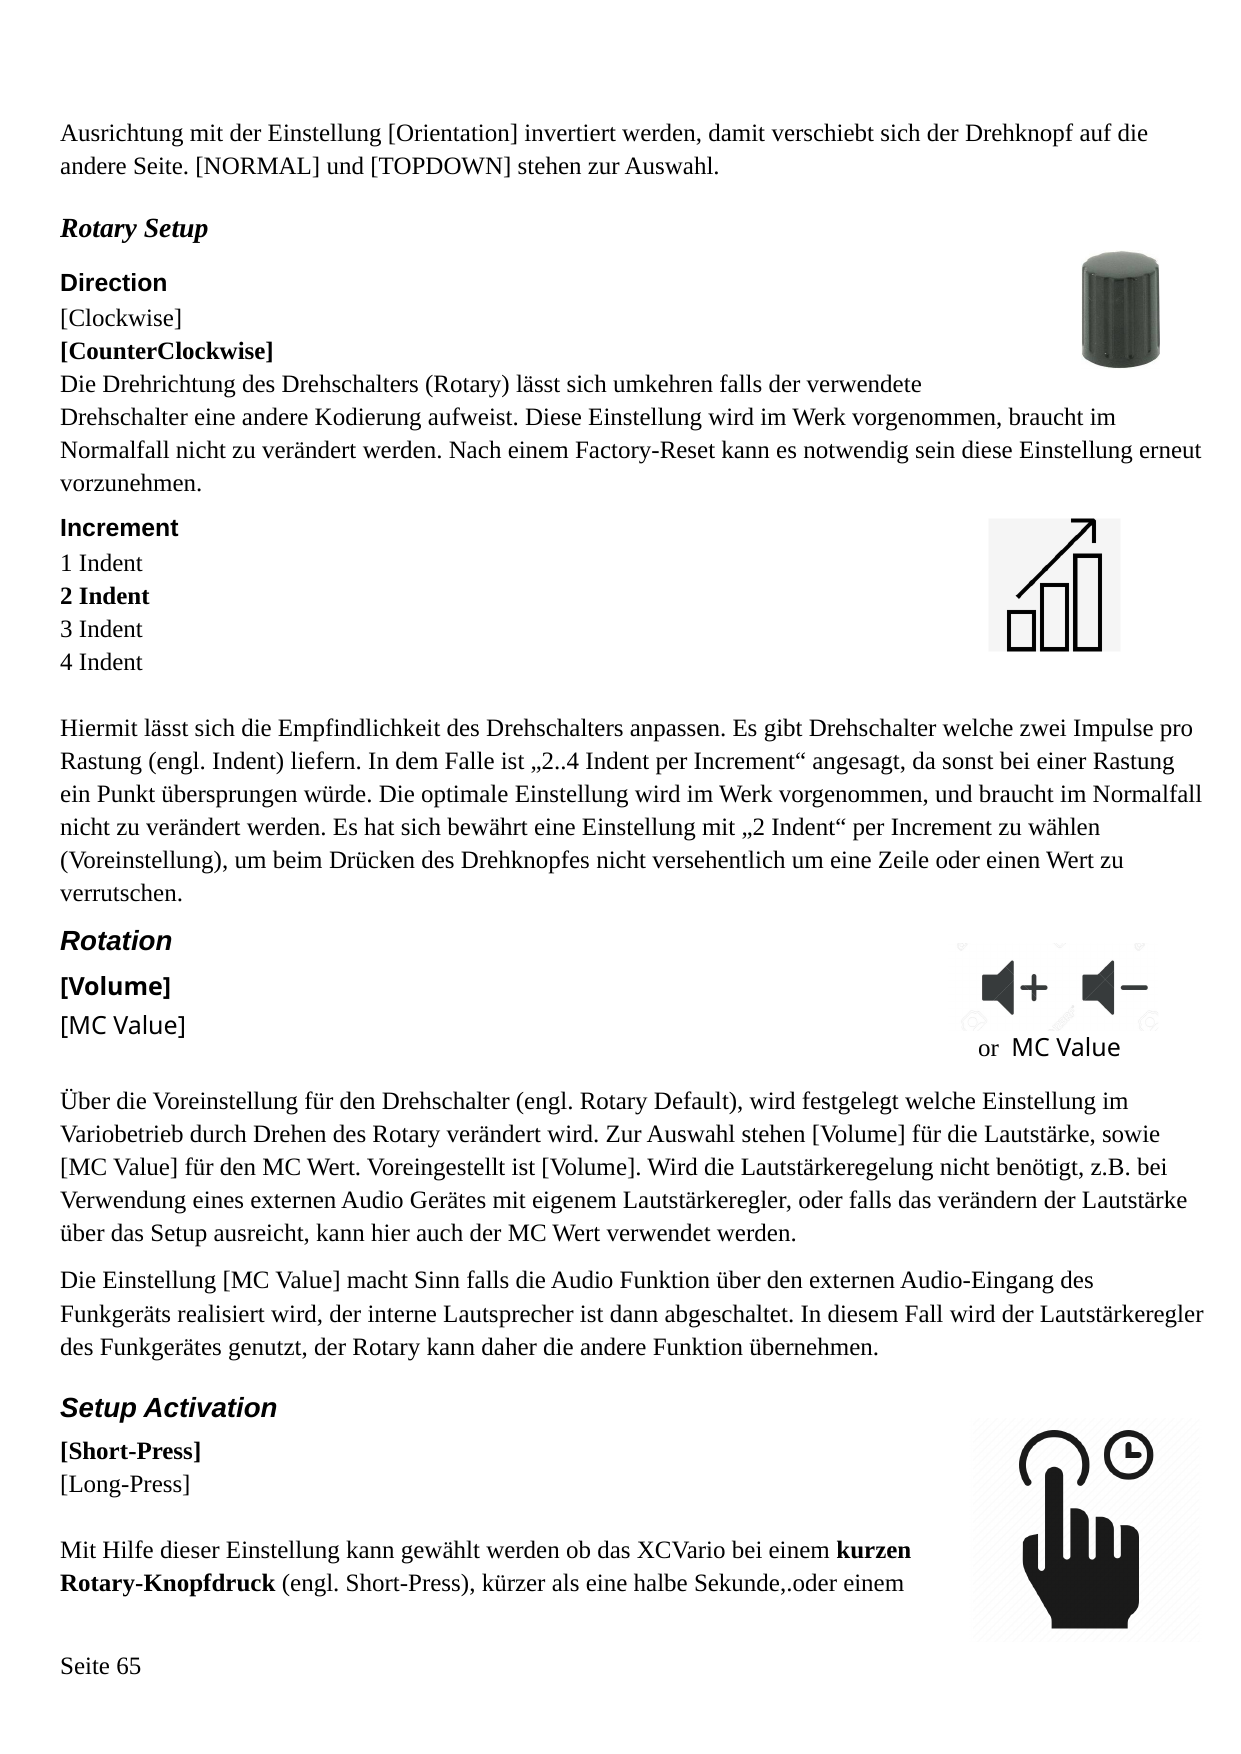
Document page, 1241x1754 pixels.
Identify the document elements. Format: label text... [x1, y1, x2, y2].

subtitle Setup Activation [60, 1392, 1207, 1424]
text [CounterClockwise] [60, 336, 1081, 365]
subtitle Increment [60, 513, 1207, 542]
text [1160, 336, 1207, 365]
subtitle Rotary Setup [60, 211, 1207, 243]
text Die Einstellung [MC Value] macht Sinn falls die Audio Funktion über den externen Audio-Eingang des Funkgeräts realisiert wird, der interne Lautsprecher ist dann abgeschaltet. In diesem Fall wird der Lautstärkeregler des Funkgerätes genutzt, der Rotary kann daher die andere Funktion übernehmen. [60, 1266, 1207, 1360]
text Über die Voreinstellung für den Drehschalter (engl. Rotary Default), wird festgelegt welche Einstellung im Variobetrieb durch Drehen des Rotary verändert wird. Zur Auswahl stehen [Volume] für die Lautstärke, sowie [MC Value] für den MC Wert. Voreingestellt ist [Volume]. Wird die Lautstärkeregelung nicht benötigt, z.B. bei Verwendung eines externen Audio Gerätes mit eigenem Lautstärkeregler, oder falls das verändern der Lautstärke über das Setup ausreicht, kann hier auch der MC Wert verwendet werden. [60, 1086, 1207, 1247]
picture [948, 943, 1159, 1031]
text [1122, 548, 1207, 577]
subtitle Rotation [60, 924, 1207, 956]
picture [968, 1418, 1203, 1642]
text 1 Indent [60, 548, 986, 577]
text Die Drehrichtung des Drehschalters (Rotary) lässt sich umkehren falls der verwendete Drehschalter eine andere Kodierung aufweist. Diese Einstellung wird im Werk vorgenommen, braucht im Normalfall nicht zu verändert werden. Nach einem Factory-Reset kann es notwendig sein diese Einstellung erneut vorzunehmen. [60, 369, 1207, 497]
text [Short-Press] [60, 1436, 968, 1465]
text [MC Value] [60, 1008, 1207, 1042]
subtitle Direction [60, 268, 1081, 297]
text [1159, 968, 1207, 1002]
text [1122, 581, 1207, 610]
text Hiermit lässt sich die Empfindlichkeit des Drehschalters anpassen. Es gibt Drehschalter welche zwei Impulse pro Rastung (engl. Indent) liefern. In dem Falle ist „2..4 Indent per Increment“ angesagt, da sonst bei einer Rastung ein Punkt übersprungen würde. Die optimale Einstellung wird im Werk vorgenommen, und braucht im Normalfall nicht zu verändert werden. Es hat sich bewährt eine Einstellung mit „2 Indent“ per Increment zu wählen (Voreinstellung), um beim Drücken des Drehknopfes nicht versehentlich um eine Zeile oder einen Wert zu verrutschen. [60, 713, 1207, 907]
text 2 Indent [60, 581, 986, 610]
text Ausrichtung mit der Einstellung [Orientation] invertiert werden, damit verschiebt sich der Drehknopf auf die andere Seite. [NORMAL] und [TOPDOWN] stehen zur Auswahl. [60, 118, 1207, 180]
text [Volume] [60, 968, 948, 1002]
picture [986, 517, 1122, 662]
text Mit Hilfe dieser Einstellung kann gewählt werden ob das XCVario bei einem kurzen Rotary-Knopfdruck (engl. Short-Press), kürzer als eine halbe Sekunde,.oder einem [60, 1535, 968, 1597]
text [Clockwise] [60, 303, 1081, 332]
picture [1081, 250, 1160, 369]
text [1160, 303, 1207, 332]
text [Long-Press] [60, 1469, 968, 1498]
text 4 Indent [60, 647, 1207, 676]
subtitle [1160, 268, 1207, 297]
text [1122, 614, 1207, 643]
text 3 Indent [60, 614, 986, 643]
